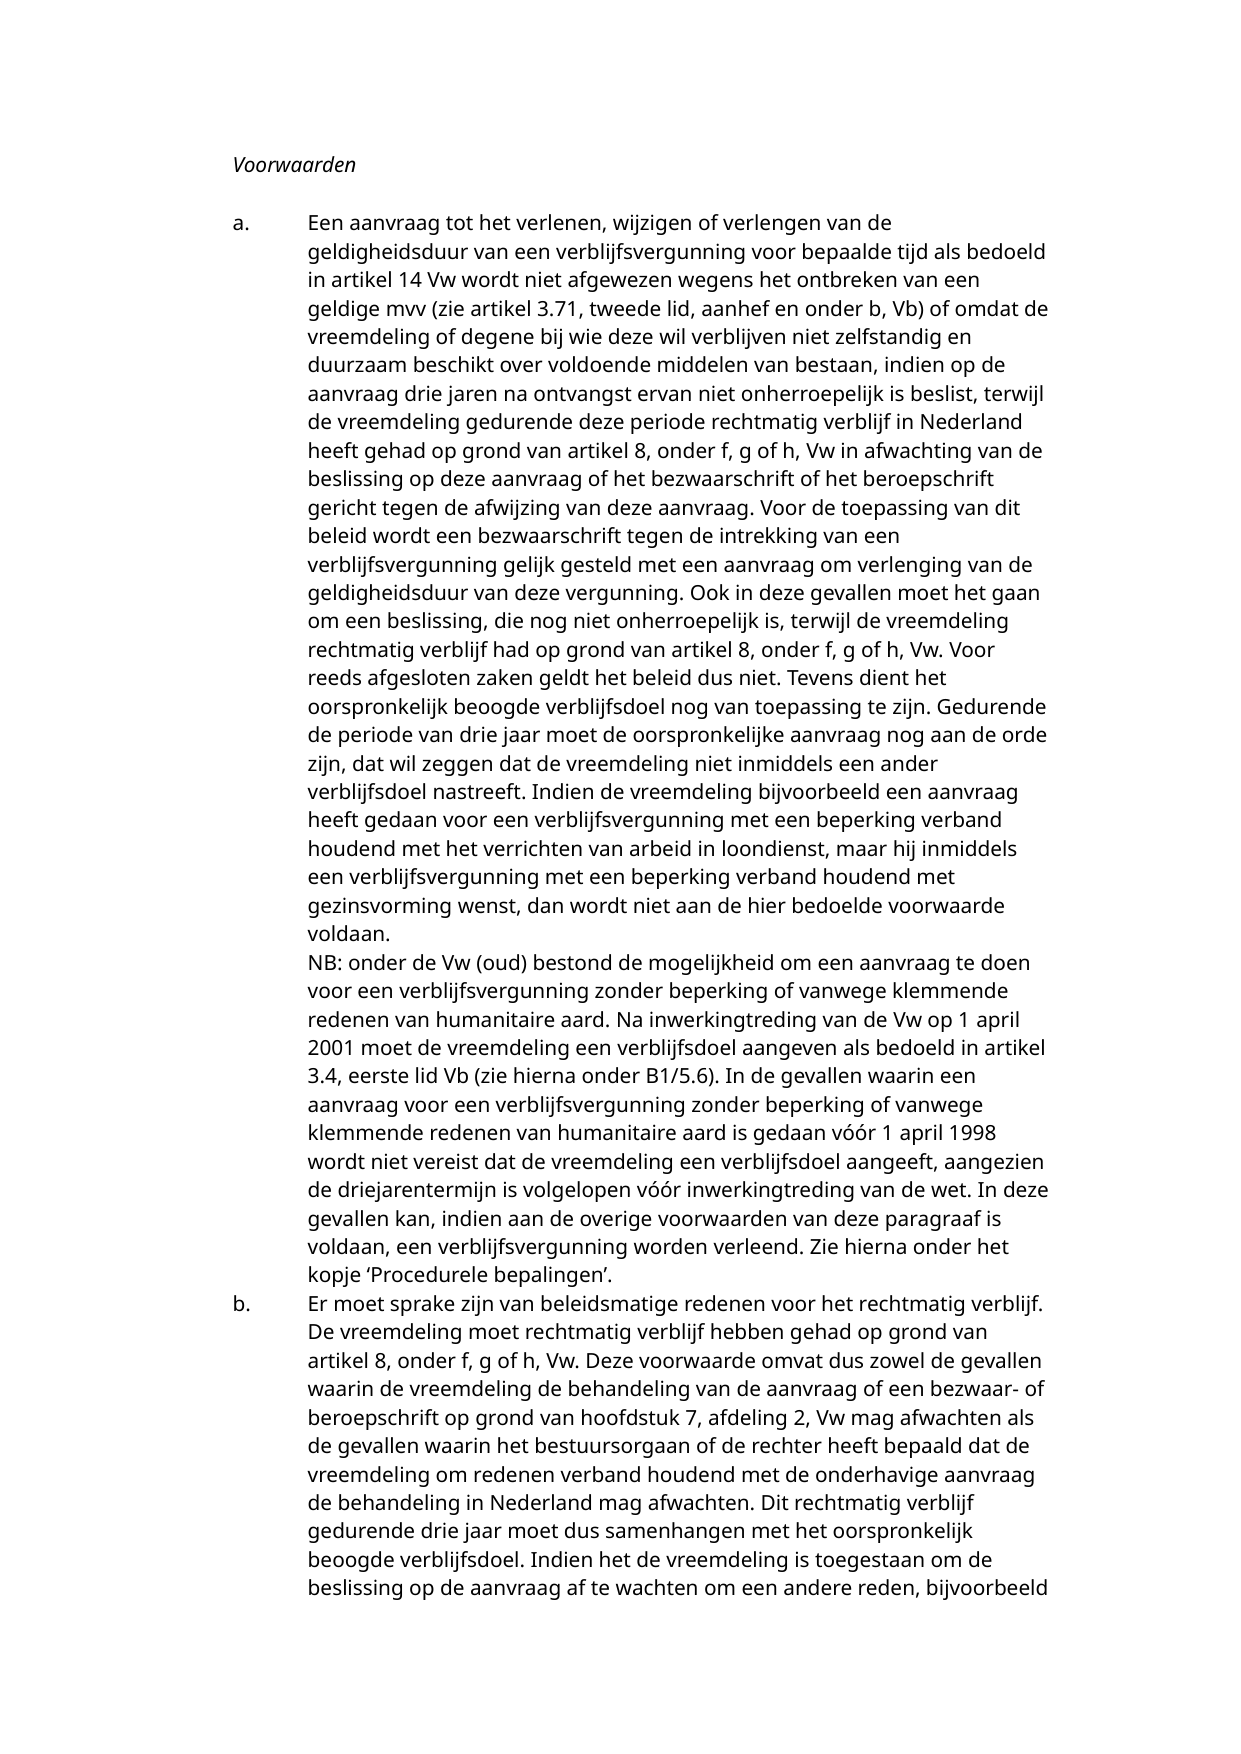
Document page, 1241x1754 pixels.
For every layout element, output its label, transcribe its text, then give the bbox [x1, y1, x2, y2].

list Er moet sprake zijn van beleidsmatige redenen voor het rechtmatig verblijf. De vreemdeling moet rechtmatig verblijf hebben gehad op grond van artikel 8, onder f, g of h, Vw. Deze voorwaarde omvat dus zowel de gevallen waarin de vreemdeling de behandeling van de aanvraag of een bezwaar- of beroepschrift op grond van hoofdstuk 7, afdeling 2, Vw mag afwachten als de gevallen waarin het bestuursorgaan of de rechter heeft bepaald dat de vreemdeling om redenen verband houdend met de onderhavige aanvraag de behandeling in Nederland mag afwachten. Dit rechtmatig verblijf gedurende drie jaar moet dus samenhangen met het oorspronkelijk beoogde verblijfsdoel. Indien het de vreemdeling is toegestaan om de beslissing op de aanvraag af te wachten om een andere reden, bijvoorbeeld [232, 1289, 1053, 1602]
list NB: onder de Vw (oud) bestond de mogelijkheid om een aanvraag te doen voor een verblijfsvergunning zonder beperking of vanwege klemmende redenen van humanitaire aard. Na inwerkingtreding van de Vw op 1 april 2001 moet de vreemdeling een verblijfsdoel aangeven als bedoeld in artikel 3.4, eerste lid Vb (zie hierna onder B1/5.6). In de gevallen waarin een aanvraag voor een verblijfsvergunning zonder beperking of vanwege klemmende redenen van humanitaire aard is gedaan vóór 1 april 1998 wordt niet vereist dat de vreemdeling een verblijfsdoel aangeeft, aangezien de driejarentermijn is volgelopen vóór inwerkingtreding van de wet. In deze gevallen kan, indien aan de overige voorwaarden van deze paragraaf is voldaan, een verblijfsvergunning worden verleend. Zie hierna onder het kopje ‘Procedurele bepalingen’. [232, 948, 1053, 1289]
list Een aanvraag tot het verlenen, wijzigen of verlengen van de geldigheidsduur van een verblijfsvergunning voor bepaalde tijd als bedoeld in artikel 14 Vw wordt niet afgewezen wegens het ontbreken van een geldige mvv (zie artikel 3.71, tweede lid, aanhef en onder b, Vb) of omdat de vreemdeling of degene bij wie deze wil verblijven niet zelfstandig en duurzaam beschikt over voldoende middelen van bestaan, indien op de aanvraag drie jaren na ontvangst ervan niet onherroepelijk is beslist, terwijl de vreemdeling gedurende deze periode rechtmatig verblijf in Nederland heeft gehad op grond van artikel 8, onder f, g of h, Vw in afwachting van de beslissing op deze aanvraag of het bezwaarschrift of het beroepschrift gericht tegen de afwijzing van deze aanvraag. Voor de toepassing van dit beleid wordt een bezwaarschrift tegen de intrekking van een verblijfsvergunning gelijk gesteld met een aanvraag om verlenging van de geldigheidsduur van deze vergunning. Ook in deze gevallen moet het gaan om een beslissing, die nog niet onherroepelijk is, terwijl de vreemdeling rechtmatig verblijf had op grond van artikel 8, onder f, g of h, Vw. Voor reeds afgesloten zaken geldt het beleid dus niet. Tevens dient het oorspronkelijk beoogde verblijfsdoel nog van toepassing te zijn. Gedurende de periode van drie jaar moet de oorspronkelijke aanvraag nog aan de orde zijn, dat wil zeggen dat de vreemdeling niet inmiddels een ander verblijfsdoel nastreeft. Indien de vreemdeling bijvoorbeeld een aanvraag heeft gedaan voor een verblijfsvergunning met een beperking verband houdend met het verrichten van arbeid in loondienst, maar hij inmiddels een verblijfsvergunning met een beperking verband houdend met gezinsvorming wenst, dan wordt niet aan de hier bedoelde voorwaarde voldaan. [232, 208, 1053, 948]
text Voorwaarden [232, 150, 1053, 178]
